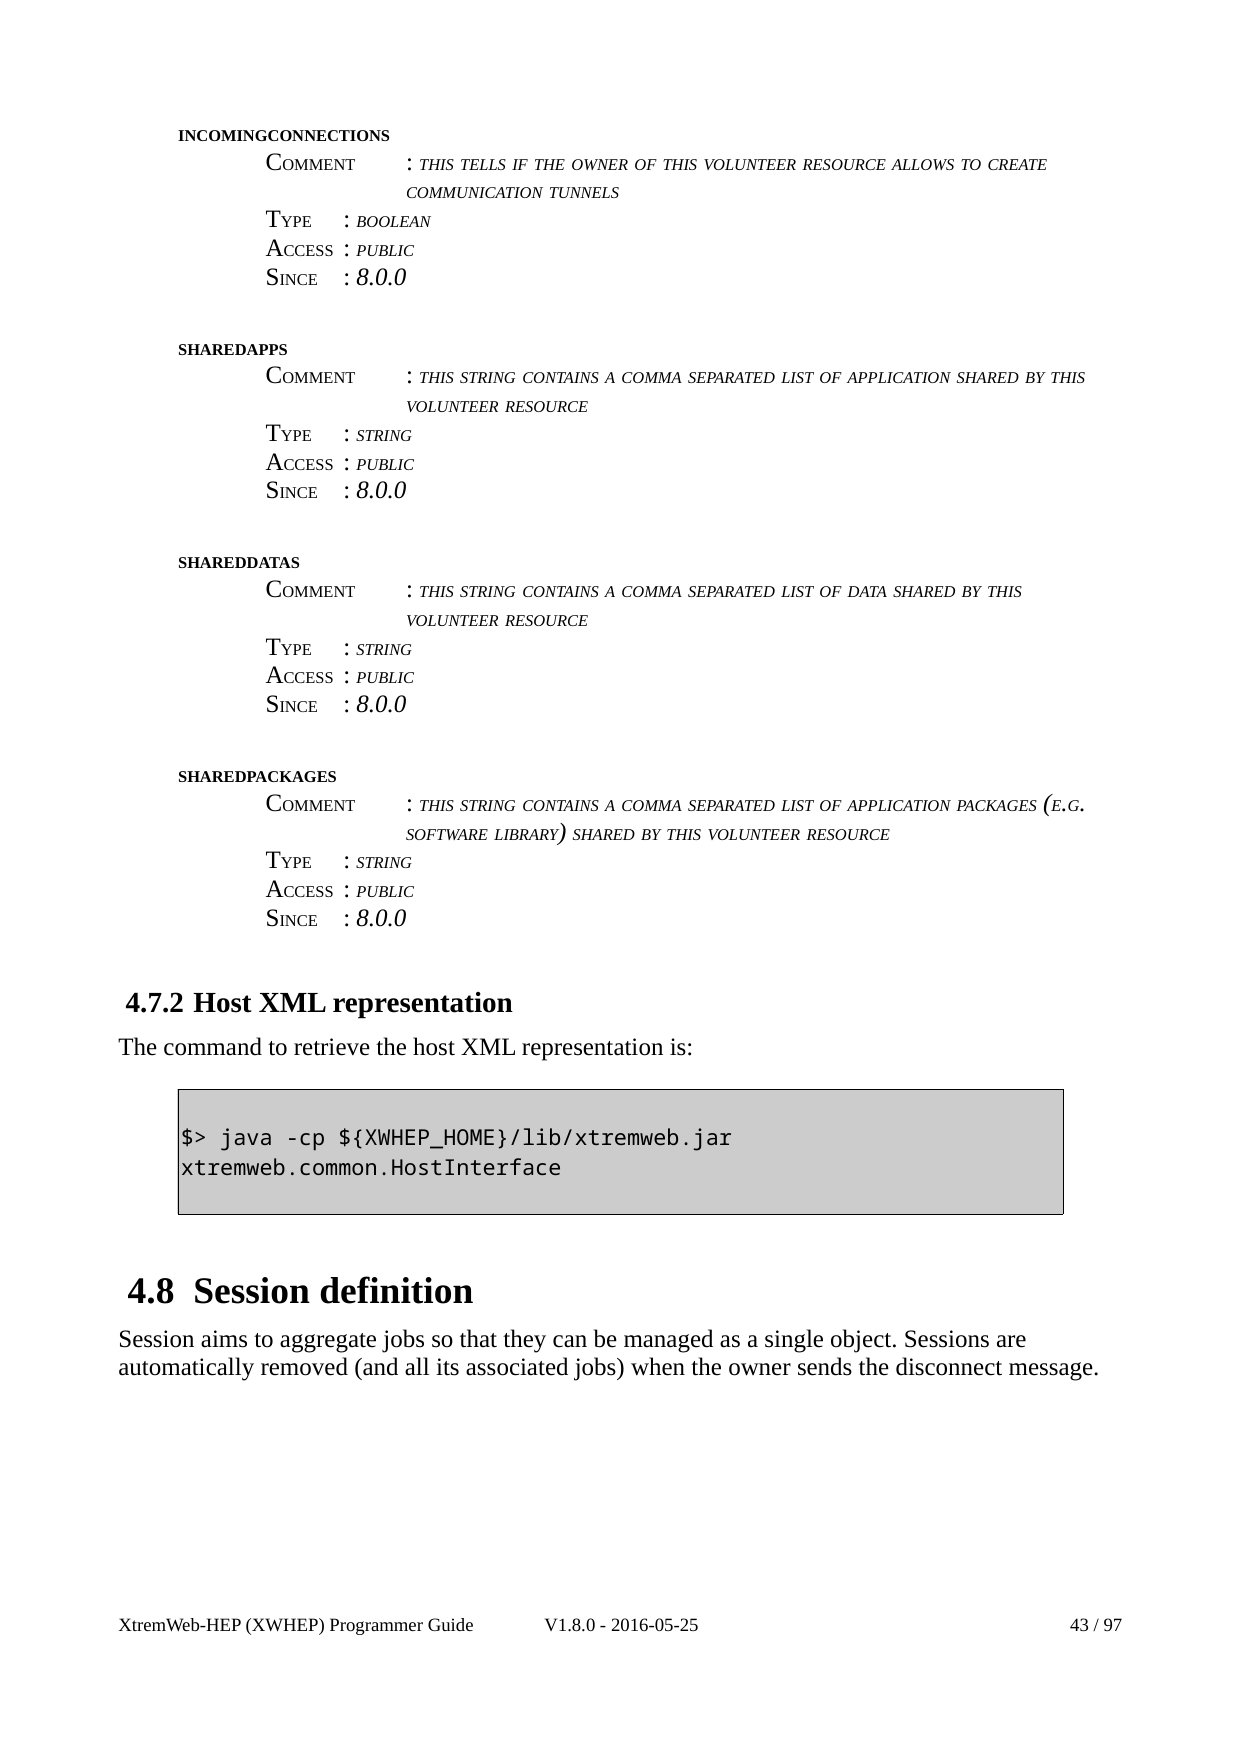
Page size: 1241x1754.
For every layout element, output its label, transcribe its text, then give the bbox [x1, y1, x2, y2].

text incomingconnections [178, 118, 1122, 147]
text Comment : this string contains a comma separated list of application packages (e.g. software library) shared by this volunteer resource [265, 788, 1122, 846]
text Since : 8.0.0 [265, 689, 1122, 718]
text sharedpackages [178, 759, 1122, 788]
text $> java -cp ${XWHEP_HOME}/lib/xtremweb.jar xtremweb.common.HostInterface [179, 1119, 1063, 1178]
text Type : string [265, 418, 1122, 447]
text Comment : this string contains a comma separated list of application shared by this volunteer resource [265, 361, 1122, 418]
text shareddatas [178, 546, 1122, 574]
text Type : boolean [265, 204, 1122, 233]
text Comment : this string contains a comma separated list of data shared by this volunteer resource [265, 574, 1122, 632]
text Access : public [265, 233, 1122, 262]
text Since : 8.0.0 [265, 903, 1122, 932]
subtitle Session definition [118, 1268, 1122, 1311]
text Session aims to aggregate jobs so that they can be managed as a single object. Sessions are automatically removed (and all its associated jobs) when the owner sends the disconnect message. [118, 1324, 1122, 1381]
text Since : 8.0.0 [265, 476, 1122, 504]
text Since : 8.0.0 [265, 262, 1122, 291]
text Access : public [265, 447, 1122, 476]
text Type : string [265, 846, 1122, 874]
text Access : public [265, 661, 1122, 689]
text Access : public [265, 874, 1122, 903]
text sharedapps [178, 332, 1122, 361]
subtitle Host XML representation [118, 986, 1122, 1019]
text Comment : this tells if the owner of this volunteer resource allows to create communication tunnels [265, 147, 1122, 204]
text The command to retrieve the host XML representation is: [118, 1032, 1122, 1060]
text Type : string [265, 632, 1122, 661]
